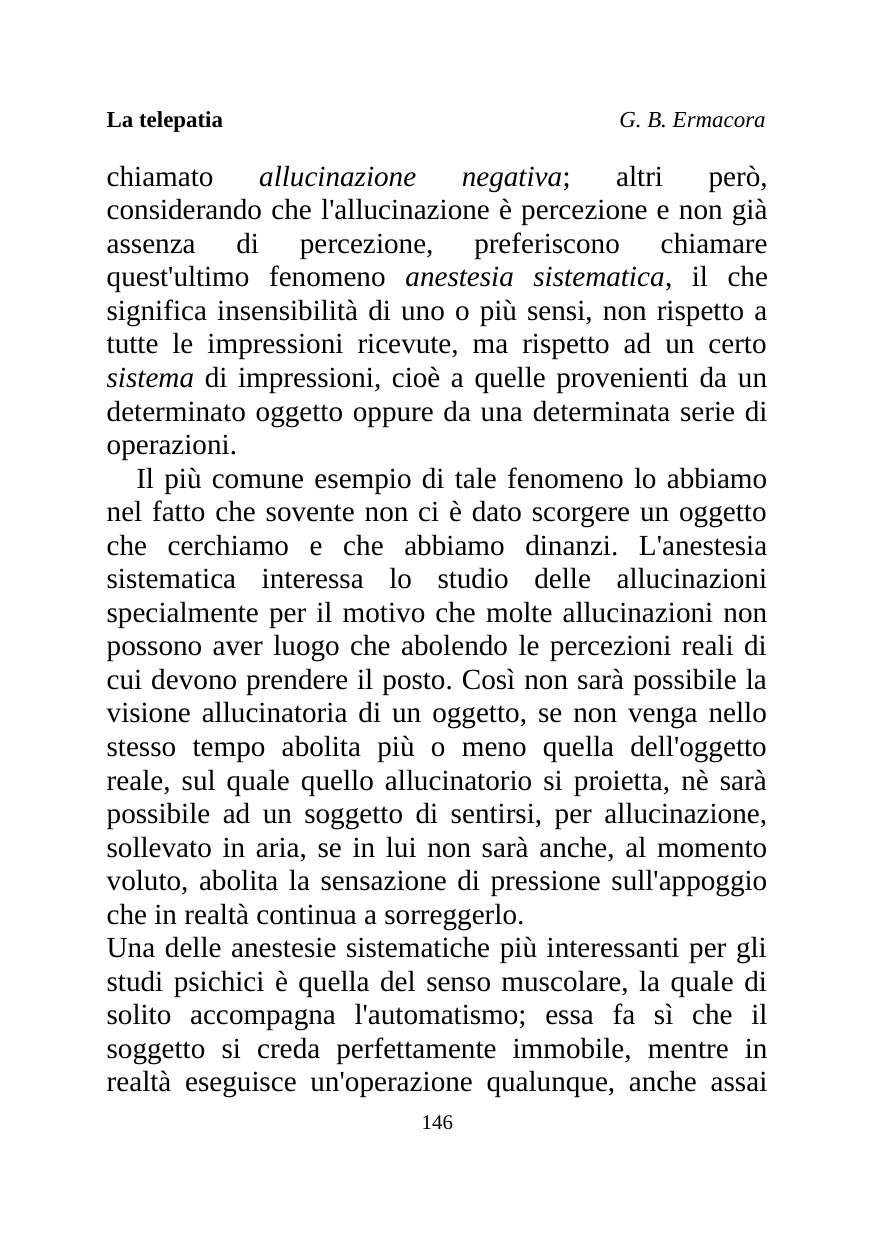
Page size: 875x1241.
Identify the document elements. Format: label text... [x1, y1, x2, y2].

text chiamato allucinazione negativa; altri però, considerando che l'allucinazione è percezione e non già assenza di percezione, preferiscono chiamare quest'ultimo fenomeno anestesia sistematica, il che significa insensibilità di uno o più sensi, non rispetto a tutte le impressioni ricevute, ma rispetto ad un certo sistema di impressioni, cioè a quelle provenienti da un determinato oggetto oppure da una determinata serie di operazioni. [106, 159, 768, 461]
text Il più comune esempio di tale fenomeno lo abbiamo nel fatto che sovente non ci è dato scorgere un oggetto che cerchiamo e che abbiamo dinanzi. L'anestesia sistematica interessa lo studio delle allucinazioni specialmente per il motivo che molte allucinazioni non possono aver luogo che abolendo le percezioni reali di cui devono prendere il posto. Così non sarà possibile la visione allucinatoria di un oggetto, se non venga nello stesso tempo abolita più o meno quella dell'oggetto reale, sul quale quello allucinatorio si proietta, nè sarà possibile ad un soggetto di sentirsi, per allucinazione, sollevato in aria, se in lui non sarà anche, al momento voluto, abolita la sensazione di pressione sull'appoggio che in realtà continua a sorreggerlo. [106, 461, 768, 930]
text Una delle anestesie sistematiche più interessanti per gli studi psichici è quella del senso muscolare, la quale di solito accompagna l'automatismo; essa fa sì che il soggetto si creda perfettamente immobile, mentre in realtà eseguisce un'operazione qualunque, anche assai [106, 930, 768, 1098]
